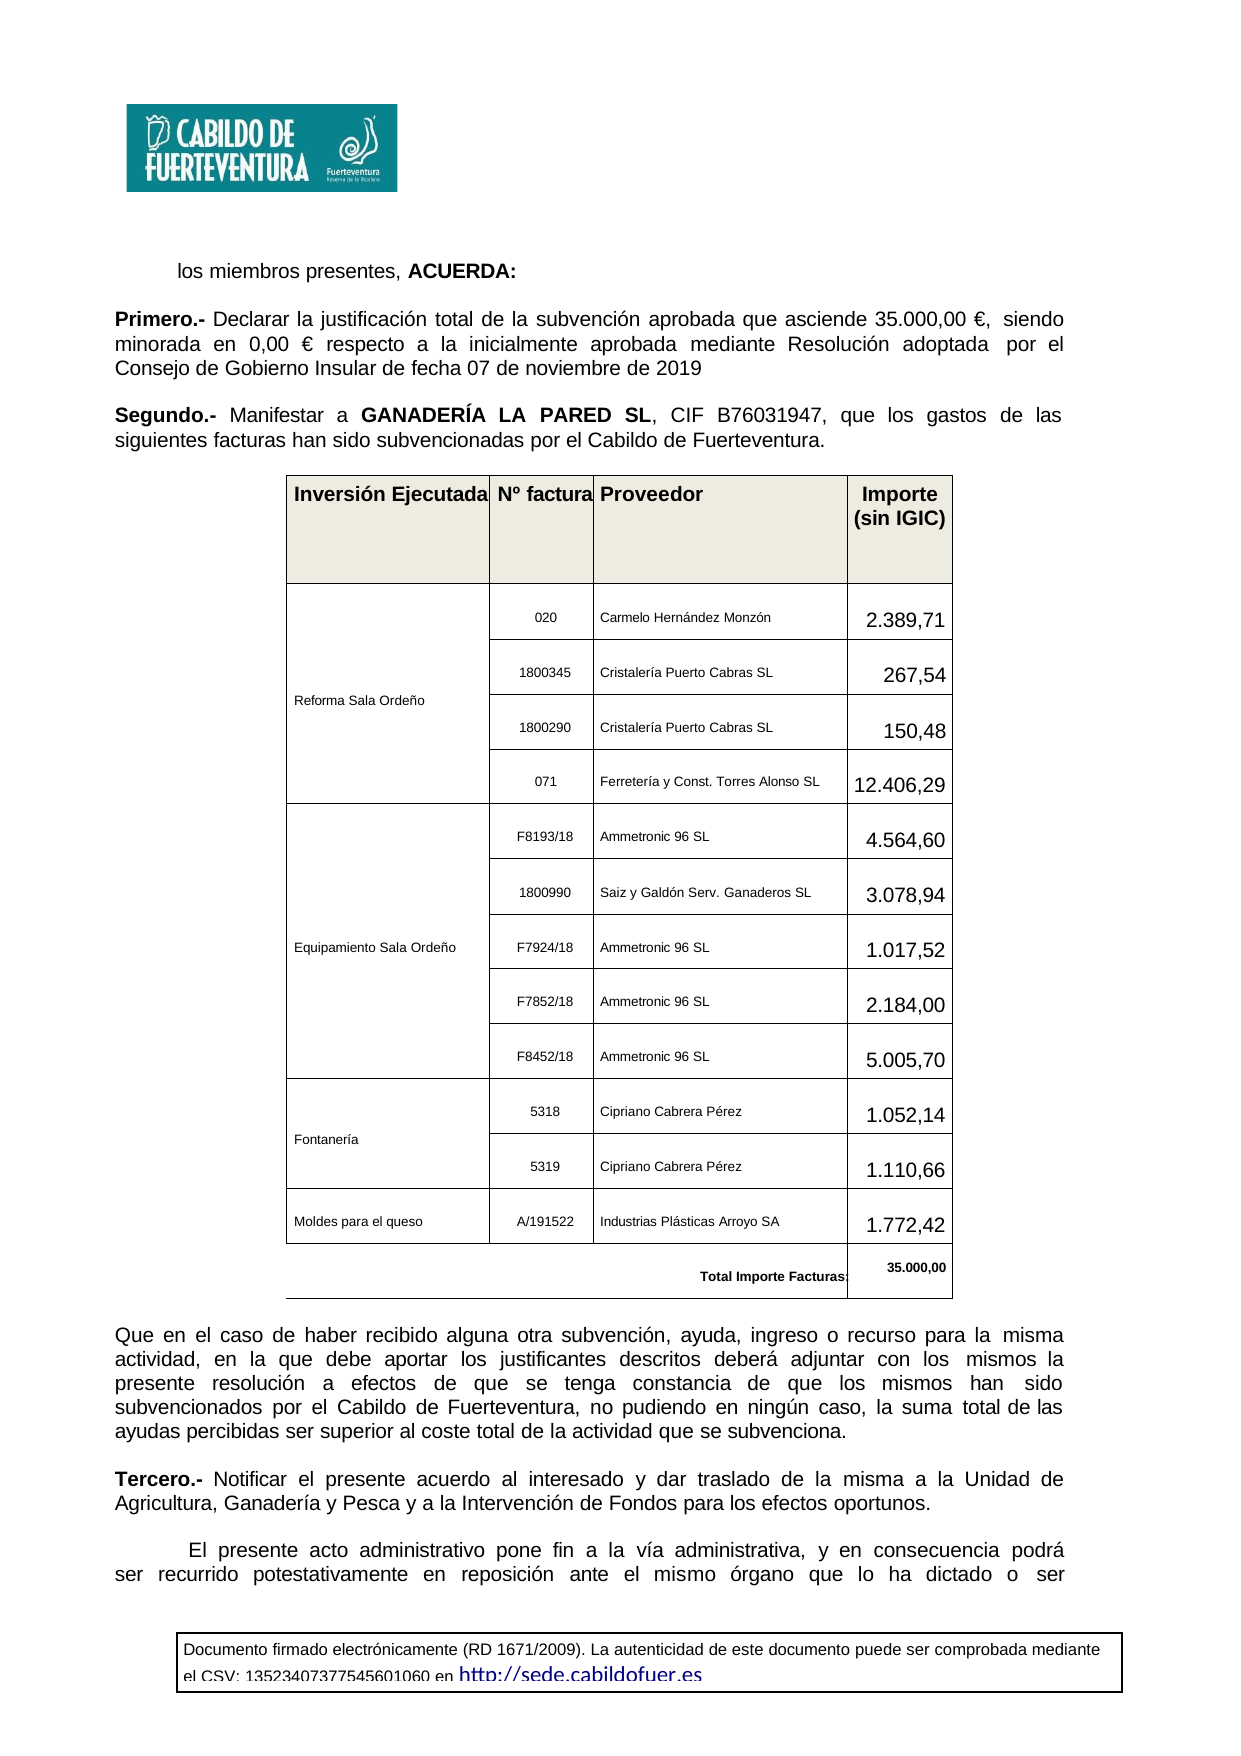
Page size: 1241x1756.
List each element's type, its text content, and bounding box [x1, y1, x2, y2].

table_header Importe (sin IGIC) [848, 476, 952, 583]
table_cell Ammetronic 96 SL [594, 804, 847, 858]
table_cell F8452/18 [490, 1024, 593, 1078]
table_cell 35.000,00 [848, 1244, 952, 1298]
table_cell 2.184,00 [848, 969, 952, 1023]
table_header Inversión Ejecutada [287, 476, 489, 583]
table_cell 1.017,52 [848, 915, 952, 968]
table_cell 1.052,14 [848, 1079, 952, 1133]
table_cell 12.406,29 [848, 750, 952, 803]
table_cell 5318 [490, 1079, 593, 1133]
table_cell 5319 [490, 1134, 593, 1187]
table_header Nº factura [490, 476, 593, 583]
table_cell F7852/18 [490, 969, 593, 1023]
table_cell 1800290 [490, 695, 593, 748]
table_cell 3.078,94 [848, 859, 952, 913]
table_cell Cristalería Puerto Cabras SL [594, 695, 847, 748]
table_cell 071 [490, 750, 593, 803]
text Tercero.- Notificar el presente acuerdo al interesado y dar traslado de la misma a la Unidad de Agricultura, Ganadería y Pesca y a la Intervención de Fondos para los efectos oportunos. [114, 1467, 1065, 1515]
table_cell Reforma Sala Ordeño [287, 584, 489, 803]
table_cell 150,48 [848, 695, 952, 748]
table_cell Ammetronic 96 SL [594, 1024, 847, 1078]
table_cell Moldes para el queso [287, 1189, 489, 1243]
table_cell 1.772,42 [848, 1189, 952, 1243]
table_cell Ferretería y Const. Torres Alonso SL [594, 750, 847, 803]
table_cell 2.389,71 [848, 584, 952, 639]
table_cell Cipriano Cabrera Pérez [594, 1079, 847, 1133]
text El presente acto administrativo pone fin a la vía administrativa, y en consecuencia podrá ser recurrido potestativamente en reposición ante el mismo órgano que lo ha dictado o ser [114, 1539, 1065, 1586]
table_cell F8193/18 [490, 804, 593, 858]
text Segundo.- Manifestar a GANADERÍA LA PARED SL, CIF B76031947, que los gastos de las siguientes facturas han sido subvencionadas por el Cabildo de Fuerteventura. [114, 403, 1063, 452]
table_cell Carmelo Hernández Monzón [594, 584, 847, 639]
text Que en el caso de haber recibido alguna otra subvención, ayuda, ingreso o recurso para la misma actividad, en la que debe aportar los justificantes descritos deberá adjuntar con los mismos la presente resolución a efectos de que se tenga constancia de que los mismos han sido subvencionados por el Cabildo de Fuerteventura, no pudiendo en ningún caso, la suma total de las ayudas percibidas ser superior al coste total de la actividad que se subvenciona. [114, 1323, 1064, 1443]
table_cell 1800990 [490, 859, 593, 913]
table_cell F7924/18 [490, 915, 593, 968]
table_cell 1800345 [490, 640, 593, 694]
table_cell Equipamiento Sala Ordeño [287, 804, 489, 1078]
table_cell 1.110,66 [848, 1134, 952, 1187]
table_cell Cipriano Cabrera Pérez [594, 1134, 847, 1187]
table_cell 4.564,60 [848, 804, 952, 858]
table_cell Total Importe Facturas: [286, 1244, 847, 1298]
table_cell Saiz y Galdón Serv. Ganaderos SL [594, 859, 847, 913]
table_cell A/191522 [490, 1189, 593, 1243]
table_header Proveedor [594, 476, 847, 583]
text Primero.- Declarar la justificación total de la subvención aprobada que asciende 35.000,00 €, siendo minorada en 0,00 € respecto a la inicialmente aprobada mediante Resolución adoptada por el Consejo de Gobierno Insular de fecha 07 de noviembre de 2019 [114, 307, 1065, 380]
table_cell Industrias Plásticas Arroyo SA [594, 1189, 847, 1243]
table_cell Ammetronic 96 SL [594, 969, 847, 1023]
table_cell Cristalería Puerto Cabras SL [594, 640, 847, 694]
table_cell Fontanería [287, 1079, 489, 1187]
table_cell 5.005,70 [848, 1024, 952, 1078]
table_cell 267,54 [848, 640, 952, 694]
text los miembros presentes, ACUERDA: [177, 259, 1136, 283]
table_cell Ammetronic 96 SL [594, 915, 847, 968]
table_cell 020 [490, 584, 593, 639]
